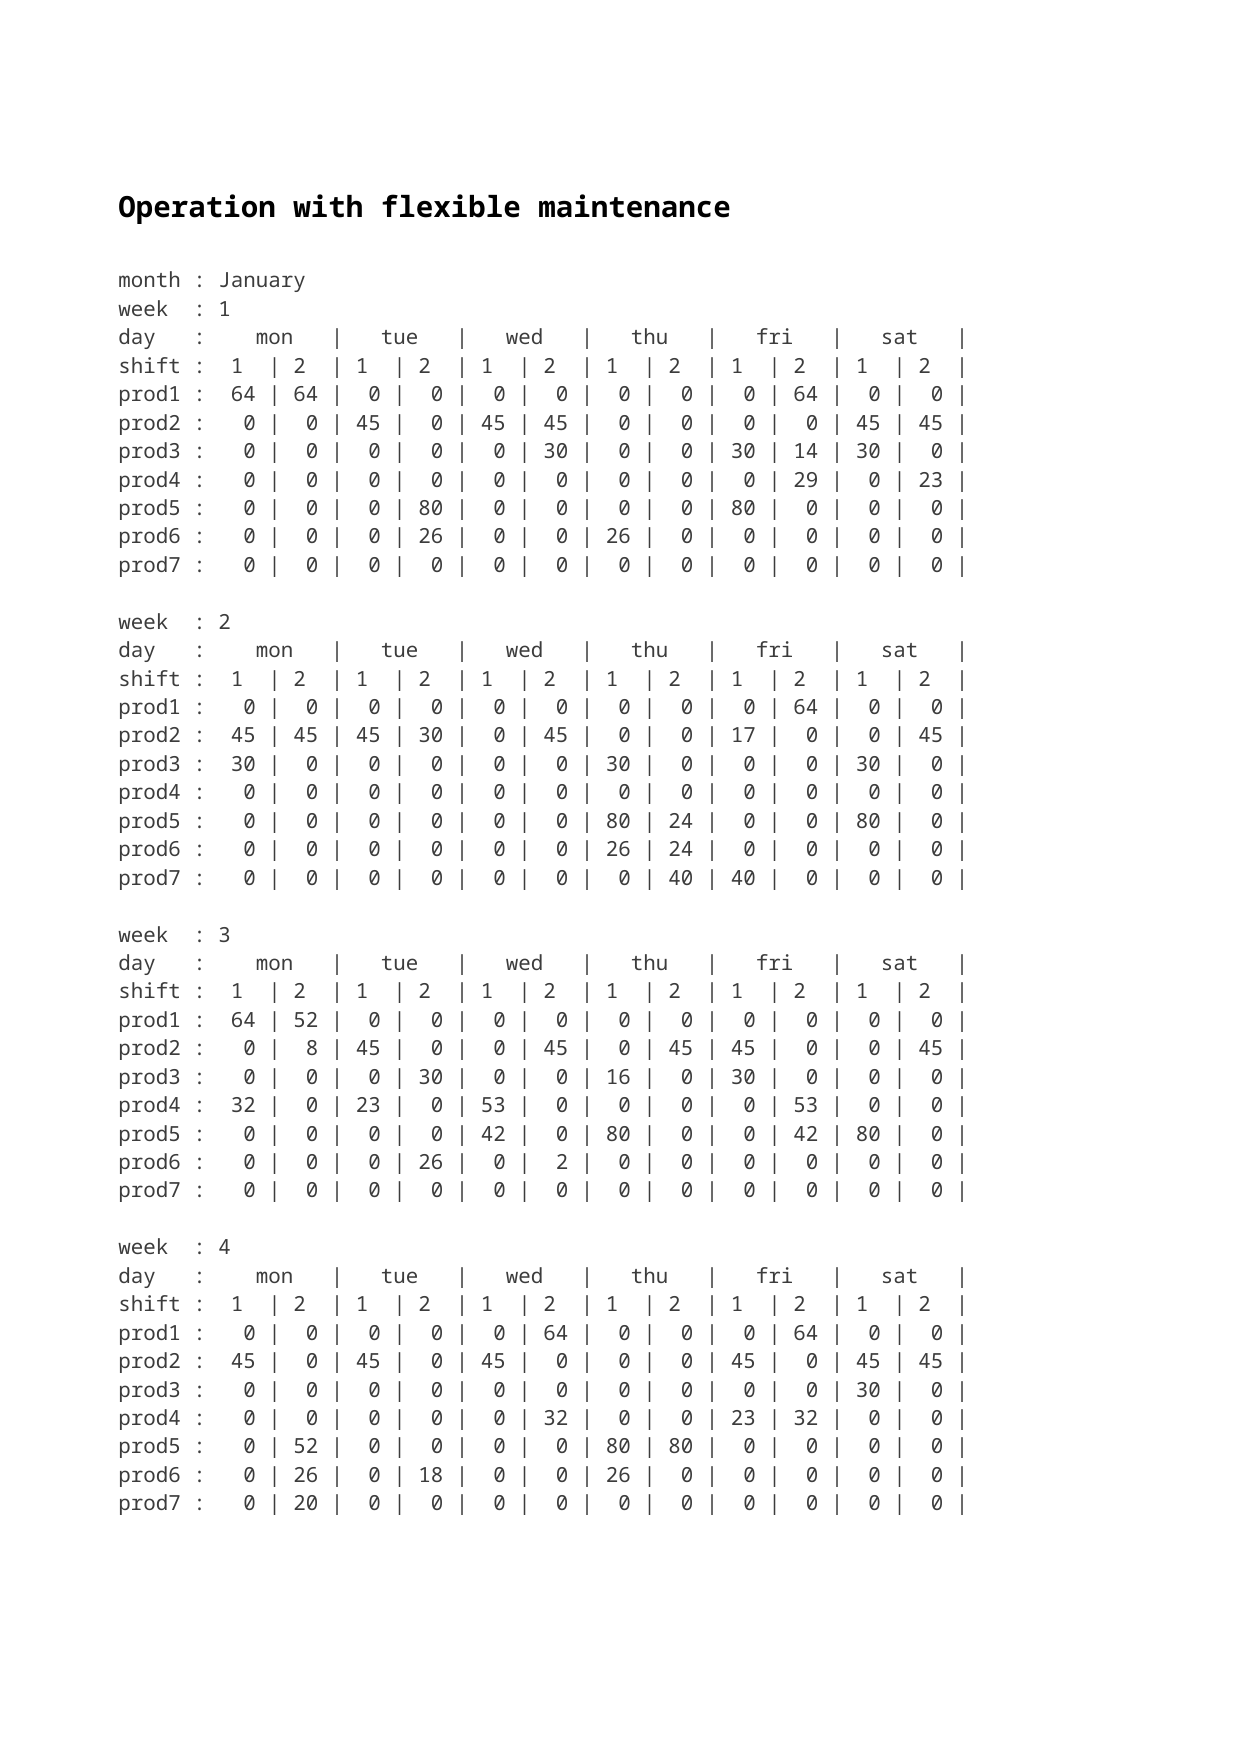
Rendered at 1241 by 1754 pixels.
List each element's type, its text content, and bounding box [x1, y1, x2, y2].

text prod6 : 0 | 26 | 0 | 18 | 0 | 0 | 26 | 0 | 0 | 0 | 0 | 0 | [118, 1460, 1122, 1488]
text prod1 : 64 | 52 | 0 | 0 | 0 | 0 | 0 | 0 | 0 | 0 | 0 | 0 | [118, 1005, 1122, 1033]
text prod2 : 45 | 0 | 45 | 0 | 45 | 0 | 0 | 0 | 45 | 0 | 45 | 45 | [118, 1346, 1122, 1375]
text prod4 : 32 | 0 | 23 | 0 | 53 | 0 | 0 | 0 | 0 | 53 | 0 | 0 | [118, 1090, 1122, 1119]
text prod2 : 0 | 0 | 45 | 0 | 45 | 45 | 0 | 0 | 0 | 0 | 45 | 45 | [118, 408, 1122, 436]
text prod3 : 30 | 0 | 0 | 0 | 0 | 0 | 30 | 0 | 0 | 0 | 30 | 0 | [118, 749, 1122, 777]
text prod7 : 0 | 20 | 0 | 0 | 0 | 0 | 0 | 0 | 0 | 0 | 0 | 0 | [118, 1488, 1122, 1517]
text month : January [118, 266, 1122, 294]
text prod6 : 0 | 0 | 0 | 26 | 0 | 0 | 26 | 0 | 0 | 0 | 0 | 0 | [118, 522, 1122, 550]
text prod2 : 45 | 45 | 45 | 30 | 0 | 45 | 0 | 0 | 17 | 0 | 0 | 45 | [118, 721, 1122, 749]
text prod3 : 0 | 0 | 0 | 0 | 0 | 30 | 0 | 0 | 30 | 14 | 30 | 0 | [118, 436, 1122, 465]
text Operation with flexible maintenance [118, 186, 1122, 226]
text week : 1 [118, 294, 1122, 322]
text prod6 : 0 | 0 | 0 | 26 | 0 | 2 | 0 | 0 | 0 | 0 | 0 | 0 | [118, 1147, 1122, 1176]
text week : 3 [118, 920, 1122, 948]
text prod1 : 0 | 0 | 0 | 0 | 0 | 0 | 0 | 0 | 0 | 64 | 0 | 0 | [118, 692, 1122, 721]
text prod4 : 0 | 0 | 0 | 0 | 0 | 0 | 0 | 0 | 0 | 29 | 0 | 23 | [118, 465, 1122, 493]
text prod6 : 0 | 0 | 0 | 0 | 0 | 0 | 26 | 24 | 0 | 0 | 0 | 0 | [118, 834, 1122, 863]
text prod7 : 0 | 0 | 0 | 0 | 0 | 0 | 0 | 0 | 0 | 0 | 0 | 0 | [118, 550, 1122, 578]
text prod4 : 0 | 0 | 0 | 0 | 0 | 0 | 0 | 0 | 0 | 0 | 0 | 0 | [118, 777, 1122, 806]
text shift : 1 | 2 | 1 | 2 | 1 | 2 | 1 | 2 | 1 | 2 | 1 | 2 | [118, 351, 1122, 379]
text prod4 : 0 | 0 | 0 | 0 | 0 | 32 | 0 | 0 | 23 | 32 | 0 | 0 | [118, 1403, 1122, 1432]
text prod1 : 0 | 0 | 0 | 0 | 0 | 64 | 0 | 0 | 0 | 64 | 0 | 0 | [118, 1318, 1122, 1346]
text prod3 : 0 | 0 | 0 | 0 | 0 | 0 | 0 | 0 | 0 | 0 | 30 | 0 | [118, 1375, 1122, 1403]
text prod2 : 0 | 8 | 45 | 0 | 0 | 45 | 0 | 45 | 45 | 0 | 0 | 45 | [118, 1033, 1122, 1062]
text prod5 : 0 | 0 | 0 | 80 | 0 | 0 | 0 | 0 | 80 | 0 | 0 | 0 | [118, 493, 1122, 522]
text week : 2 [118, 607, 1122, 635]
text prod5 : 0 | 0 | 0 | 0 | 0 | 0 | 80 | 24 | 0 | 0 | 80 | 0 | [118, 806, 1122, 834]
text shift : 1 | 2 | 1 | 2 | 1 | 2 | 1 | 2 | 1 | 2 | 1 | 2 | [118, 664, 1122, 692]
text day : mon | tue | wed | thu | fri | sat | [118, 322, 1122, 351]
text day : mon | tue | wed | thu | fri | sat | [118, 948, 1122, 977]
text prod3 : 0 | 0 | 0 | 30 | 0 | 0 | 16 | 0 | 30 | 0 | 0 | 0 | [118, 1062, 1122, 1090]
text prod1 : 64 | 64 | 0 | 0 | 0 | 0 | 0 | 0 | 0 | 64 | 0 | 0 | [118, 379, 1122, 408]
text day : mon | tue | wed | thu | fri | sat | [118, 635, 1122, 664]
text prod7 : 0 | 0 | 0 | 0 | 0 | 0 | 0 | 40 | 40 | 0 | 0 | 0 | [118, 863, 1122, 891]
text shift : 1 | 2 | 1 | 2 | 1 | 2 | 1 | 2 | 1 | 2 | 1 | 2 | [118, 1289, 1122, 1318]
text shift : 1 | 2 | 1 | 2 | 1 | 2 | 1 | 2 | 1 | 2 | 1 | 2 | [118, 977, 1122, 1005]
text week : 4 [118, 1232, 1122, 1261]
text prod5 : 0 | 0 | 0 | 0 | 42 | 0 | 80 | 0 | 0 | 42 | 80 | 0 | [118, 1119, 1122, 1147]
text prod7 : 0 | 0 | 0 | 0 | 0 | 0 | 0 | 0 | 0 | 0 | 0 | 0 | [118, 1176, 1122, 1204]
text prod5 : 0 | 52 | 0 | 0 | 0 | 0 | 80 | 80 | 0 | 0 | 0 | 0 | [118, 1432, 1122, 1460]
text day : mon | tue | wed | thu | fri | sat | [118, 1261, 1122, 1289]
